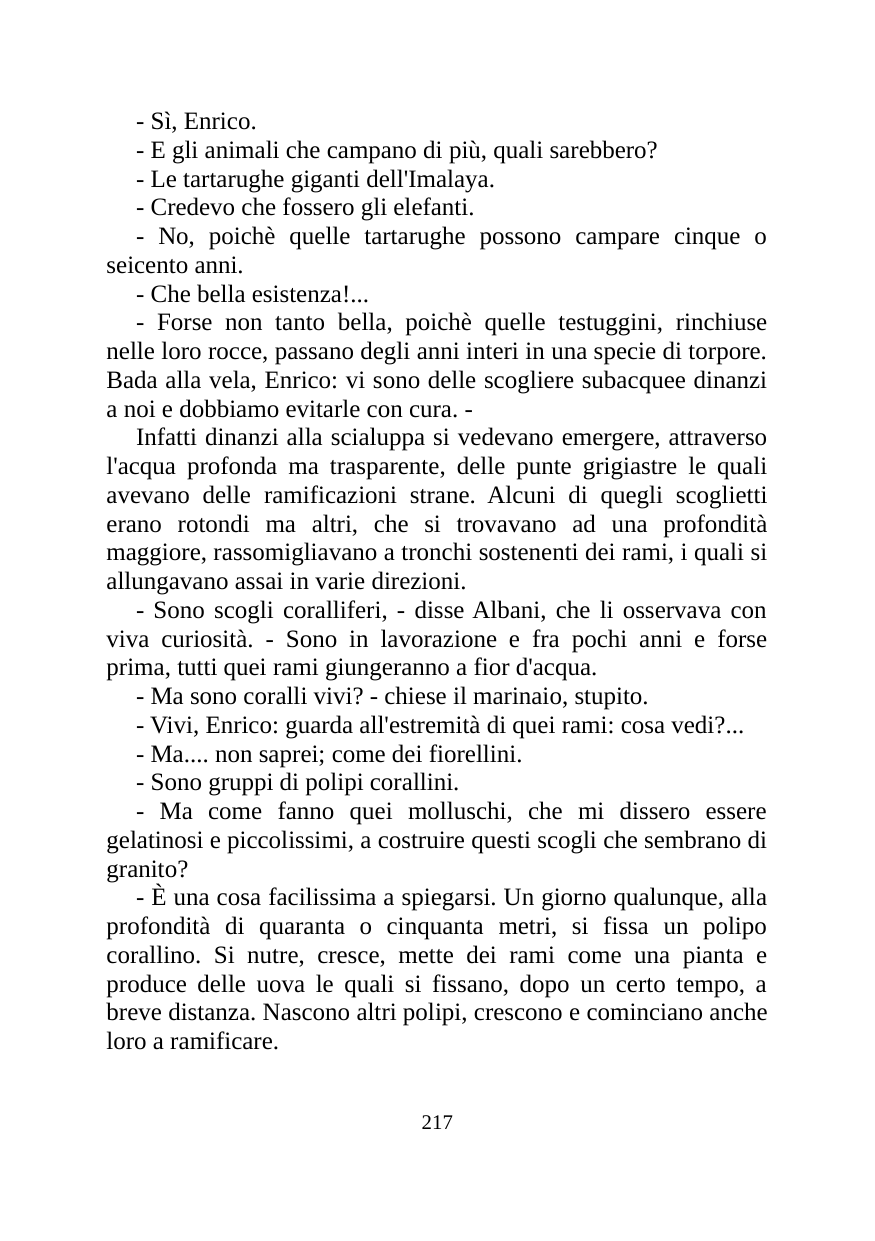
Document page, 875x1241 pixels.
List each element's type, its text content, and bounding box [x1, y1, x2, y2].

text - Credevo che fossero gli elefanti. [106, 192, 768, 221]
text - Ma.... non saprei; come dei fiorellini. [106, 739, 768, 767]
text - Forse non tanto bella, poichè quelle testuggini, rinchiuse nelle loro rocce, passano degli anni interi in una specie di torpore. Bada alla vela, Enrico: vi sono delle scogliere subacquee dinanzi a noi e dobbiamo evitarle con cura. - [106, 307, 768, 422]
text - Sono gruppi di polipi corallini. [106, 767, 768, 796]
text - È una cosa facilissima a spiegarsi. Un giorno qualunque, alla profondità di quaranta o cinquanta metri, si fissa un polipo corallino. Si nutre, cresce, mette dei rami come una pianta e produce delle uova le quali si fissano, dopo un certo tempo, a breve distanza. Nascono altri polipi, crescono e cominciano anche loro a ramificare. [106, 882, 768, 1055]
text - Sì, Enrico. [106, 106, 768, 135]
text - Ma sono coralli vivi? - chiese il marinaio, stupito. [106, 681, 768, 710]
text - Che bella esistenza!... [106, 279, 768, 307]
text - E gli animali che campano di più, quali sarebbero? [106, 135, 768, 164]
text - Vivi, Enrico: guarda all'estremità di quei rami: cosa vedi?... [106, 710, 768, 739]
text - Le tartarughe giganti dell'Imalaya. [106, 164, 768, 192]
text - No, poichè quelle tartarughe possono campare cinque o seicento anni. [106, 221, 768, 279]
text - Ma come fanno quei molluschi, che mi dissero essere gelatinosi e piccolissimi, a costruire questi scogli che sembrano di granito? [106, 796, 768, 882]
text Infatti dinanzi alla scialuppa si vedevano emergere, attraverso l'acqua profonda ma trasparente, delle punte grigiastre le quali avevano delle ramificazioni strane. Alcuni di quegli scoglietti erano rotondi ma altri, che si trovavano ad una profondità maggiore, rassomigliavano a tronchi sostenenti dei rami, i quali si allungavano assai in varie direzioni. [106, 422, 768, 595]
text - Sono scogli coralliferi, - disse Albani, che li osservava con viva curiosità. - Sono in lavorazione e fra pochi anni e forse prima, tutti quei rami giungeranno a fior d'acqua. [106, 595, 768, 681]
